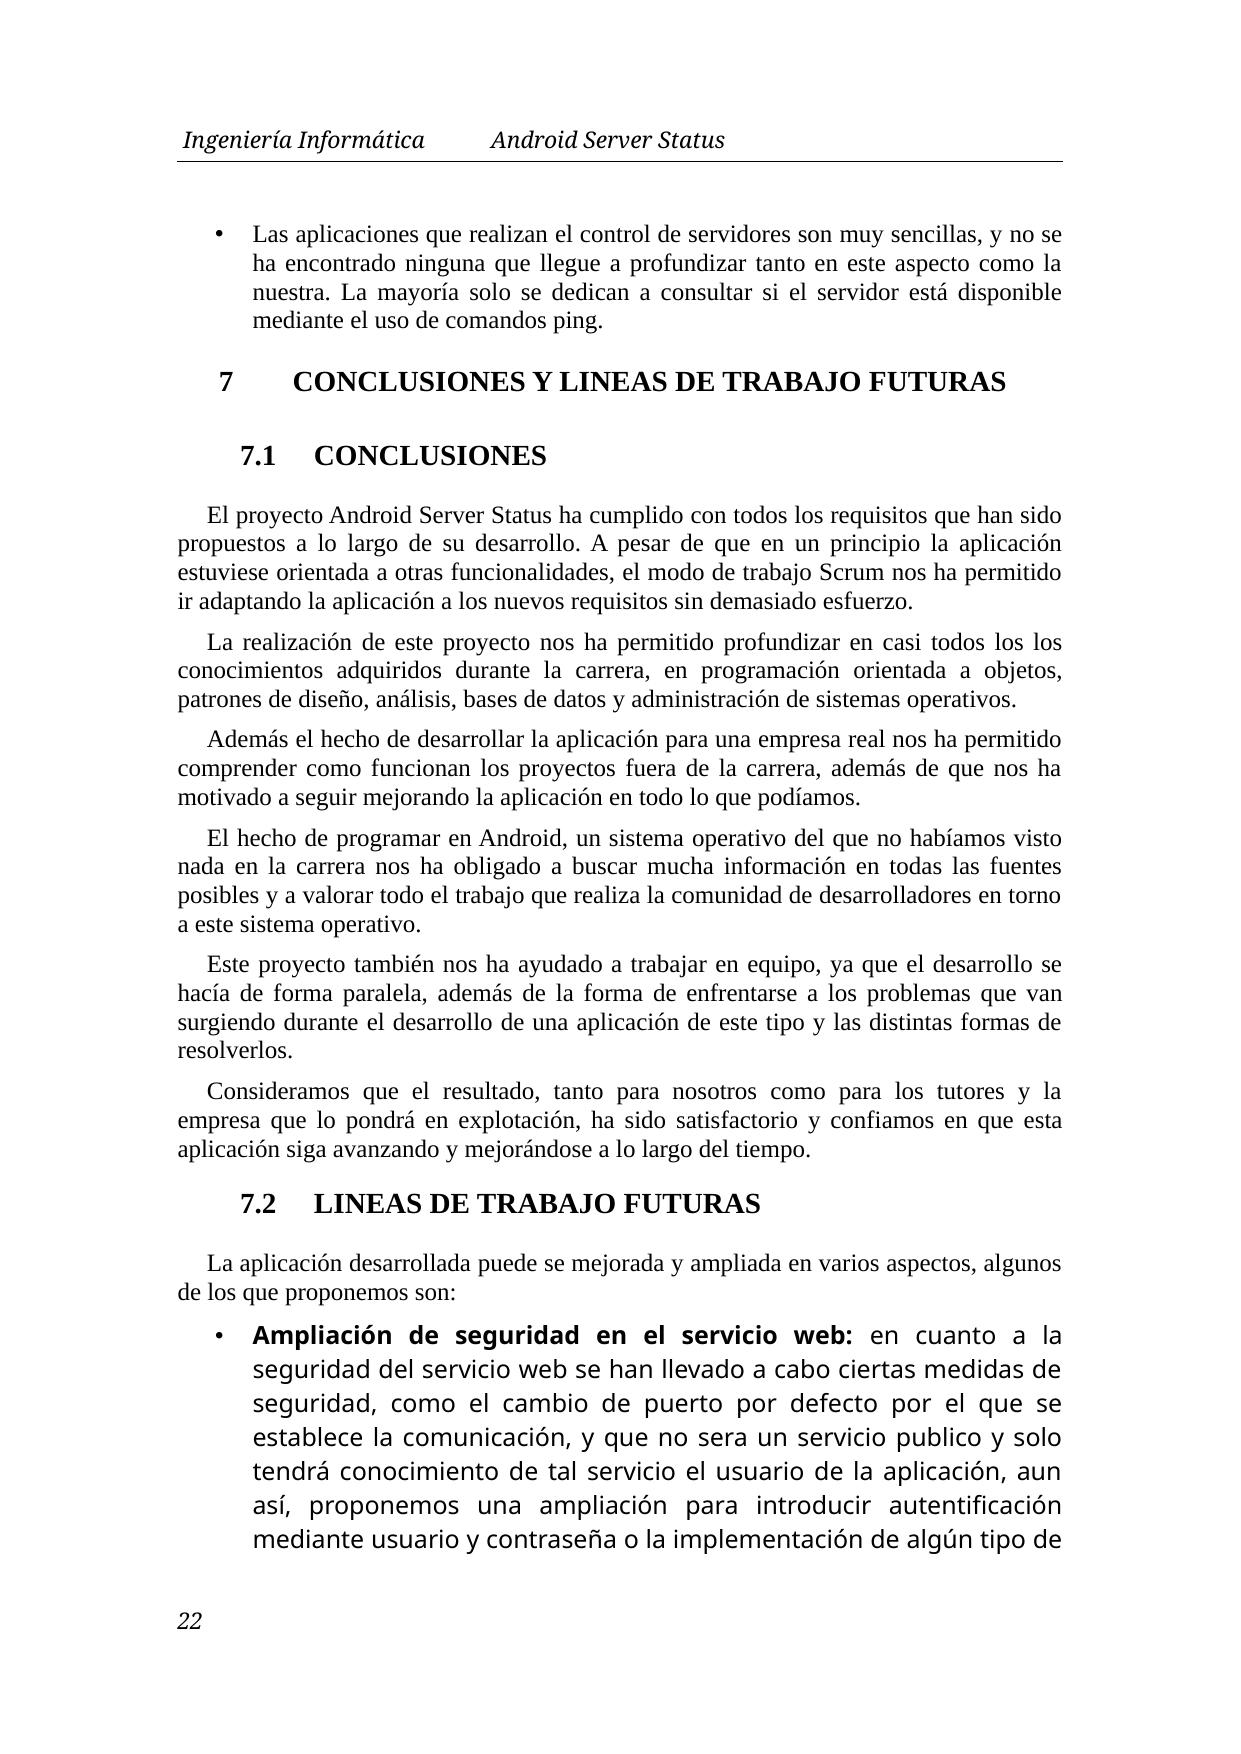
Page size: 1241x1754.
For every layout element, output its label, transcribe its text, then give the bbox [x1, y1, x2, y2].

text La realización de este proyecto nos ha permitido profundizar en casi todos los los conocimientos adquiridos durante la carrera, en programación orientada a objetos, patrones de diseño, análisis, bases de datos y administración de sistemas operativos. [177, 627, 1063, 713]
text La aplicación desarrollada puede se mejorada y ampliada en varios aspectos, algunos de los que proponemos son: [177, 1248, 1063, 1306]
text Consideramos que el resultado, tanto para nosotros como para los tutores y la empresa que lo pondrá en explotación, ha sido satisfactorio y confiamos en que esta aplicación siga avanzando y mejorándose a lo largo del tiempo. [177, 1076, 1063, 1162]
text El proyecto Android Server Status ha cumplido con todos los requisitos que han sido propuestos a lo largo de su desarrollo. A pesar de que en un principio la aplicación estuviese orientada a otras funcionalidades, el modo de trabajo Scrum nos ha permitido ir adaptando la aplicación a los nuevos requisitos sin demasiado esfuerzo. [177, 500, 1063, 615]
subtitle Conclusiones y lineas de trabajo futuras [218, 364, 1063, 397]
text Este proyecto también nos ha ayudado a trabajar en equipo, ya que el desarrollo se hacía de forma paralela, además de la forma de enfrentarse a los problemas que van surgiendo durante el desarrollo de una aplicación de este tipo y las distintas formas de resolverlos. [177, 949, 1063, 1064]
subtitle Conclusiones [240, 438, 1063, 471]
text El hecho de programar en Android, un sistema operativo del que no habíamos visto nada en la carrera nos ha obligado a buscar mucha información en todas las fuentes posibles y a valorar todo el trabajo que realiza la comunidad de desarrolladores en torno a este sistema operativo. [177, 823, 1063, 938]
text Además el hecho de desarrollar la aplicación para una empresa real nos ha permitido comprender como funcionan los proyectos fuera de la carrera, además de que nos ha motivado a seguir mejorando la aplicación en todo lo que podíamos. [177, 724, 1063, 811]
list Ampliación de seguridad en el servicio web: en cuanto a la seguridad del servicio web se han llevado a cabo ciertas medidas de seguridad, como el cambio de puerto por defecto por el que se establece la comunicación, y que no sera un servicio publico y solo tendrá conocimiento de tal servicio el usuario de la aplicación, aun así, proponemos una ampliación para introducir autentificación mediante usuario y contraseña o la implementación de algún tipo de [215, 1317, 1063, 1556]
list Las aplicaciones que realizan el control de servidores son muy sencillas, y no se ha encontrado ninguna que llegue a profundizar tanto en este aspecto como la nuestra. La mayoría solo se dedican a consultar si el servidor está disponible mediante el uso de comandos ping. [215, 219, 1063, 334]
subtitle Lineas de trabajo futuras [240, 1186, 1063, 1219]
